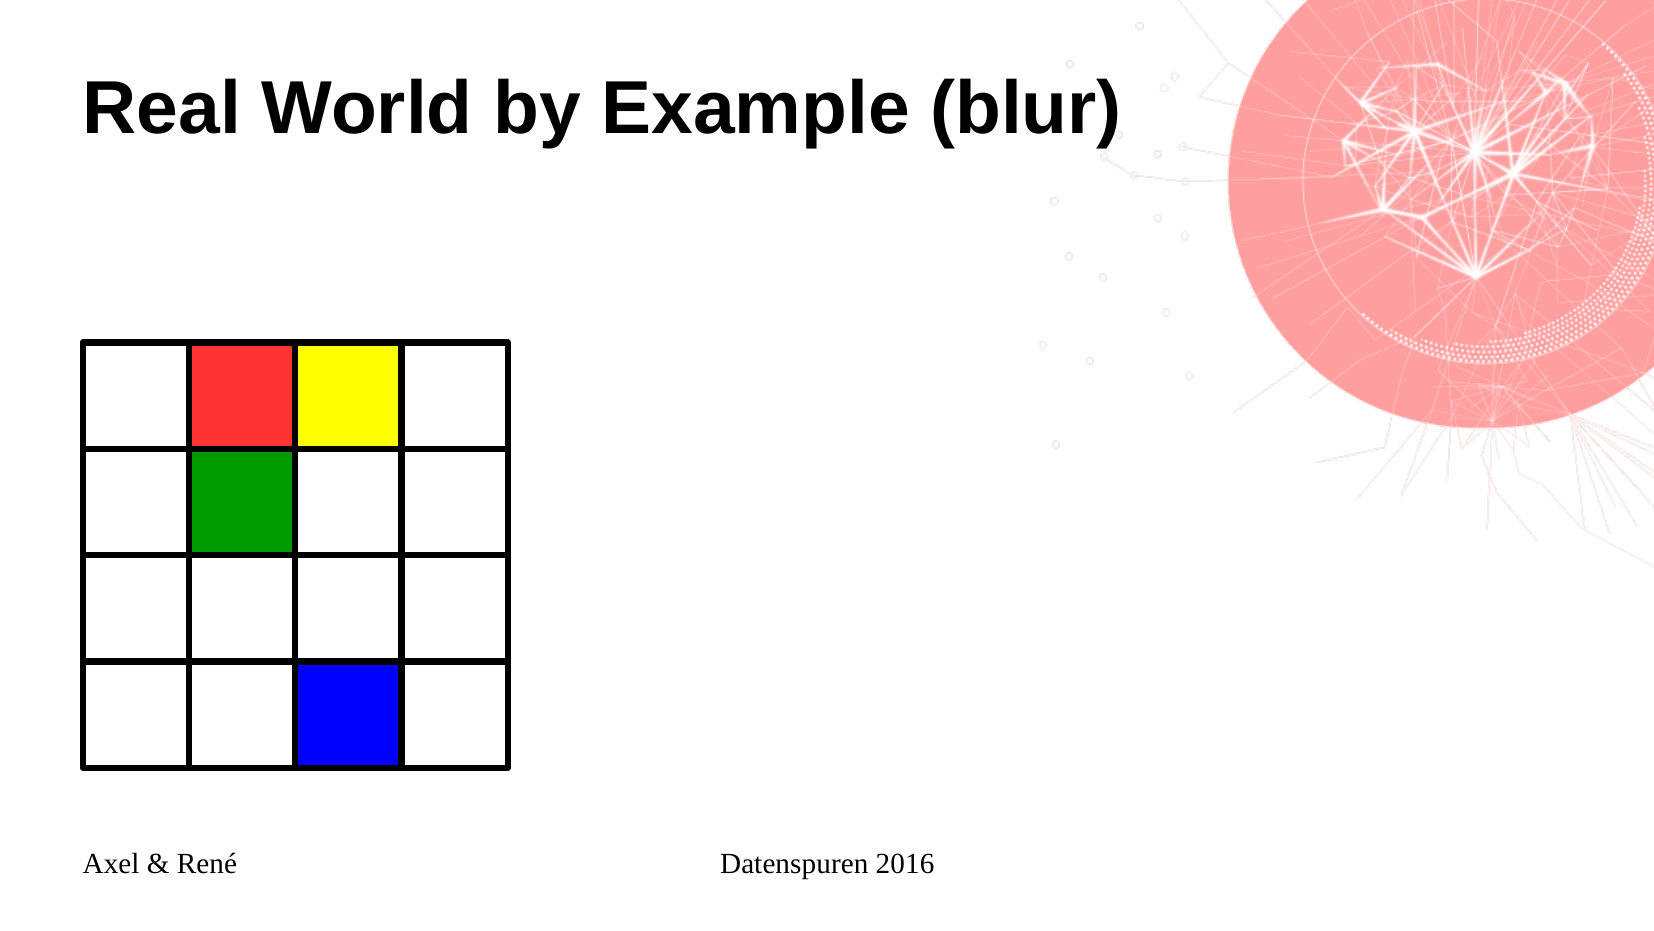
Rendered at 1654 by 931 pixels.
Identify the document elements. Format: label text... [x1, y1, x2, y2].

title Real World by Example (blur) [82, 65, 1571, 150]
text_box [82, 342, 508, 768]
